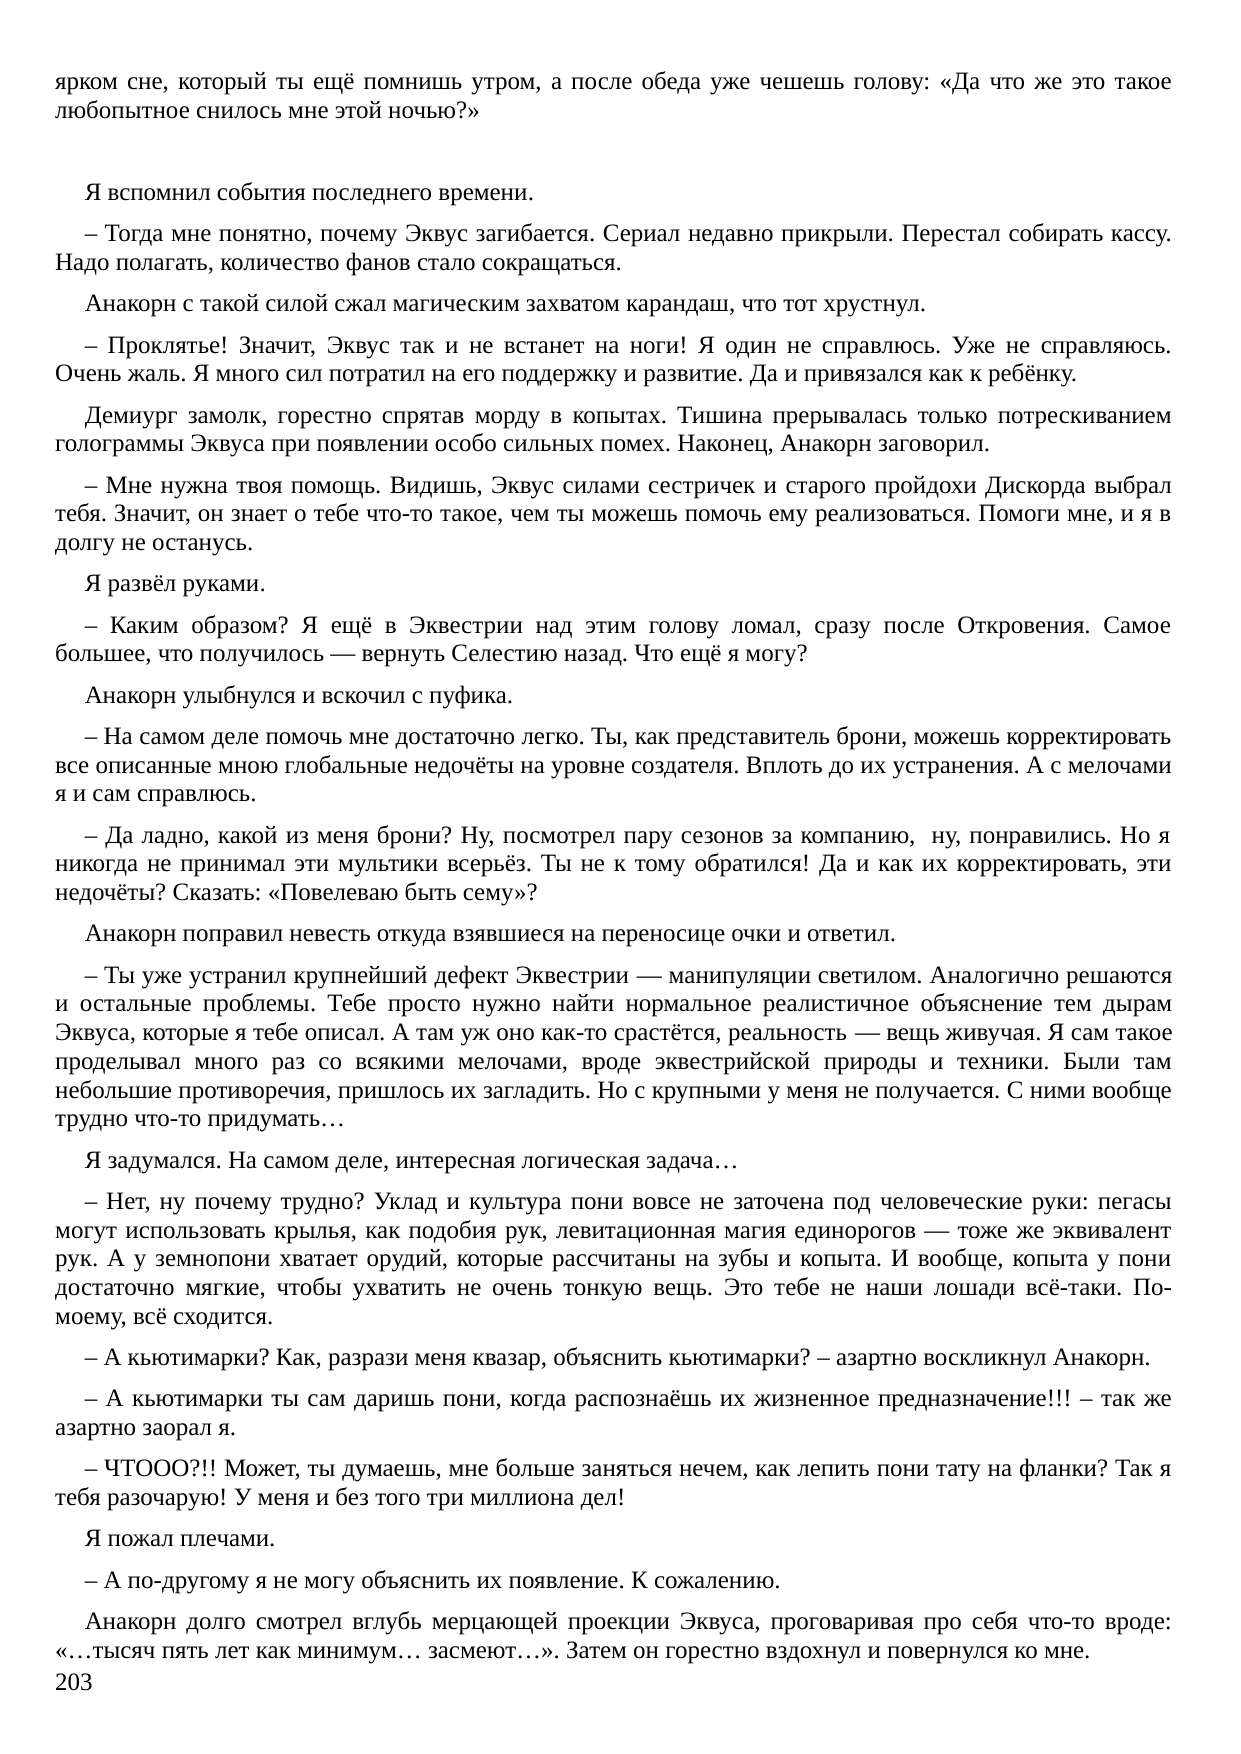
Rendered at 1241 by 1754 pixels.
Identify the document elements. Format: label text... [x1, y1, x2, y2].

text – Нет, ну почему трудно? Уклад и культура пони вовсе не заточена под человеческие руки: пегасы могут использовать крылья, как подобия рук, левитационная магия единорогов — тоже же эквивалент рук. А у земнопони хватает орудий, которые рассчитаны на зубы и копыта. И вообще, копыта у пони достаточно мягкие, чтобы ухватить не очень тонкую вещь. Это тебе не наши лошади всё-таки. По-моему, всё сходится. [55, 1186, 1173, 1330]
text – Ты уже устранил крупнейший дефект Эквестрии — манипуляции светилом. Аналогично решаются и остальные проблемы. Тебе просто нужно найти нормальное реалистичное объяснение тем дырам Эквуса, которые я тебе описал. А там уж оно как-то срастётся, реальность — вещь живучая. Я сам такое проделывал много раз со всякими мелочами, вроде эквестрийской природы и техники. Были там небольшие противоречия, пришлось их загладить. Но с крупными у меня не получается. С ними вообще трудно что-то придумать… [55, 960, 1173, 1132]
text – Каким образом? Я ещё в Эквестрии над этим голову ломал, сразу после Откровения. Самое большее, что получилось — вернуть Селестию назад. Что ещё я могу? [55, 610, 1173, 667]
text – Тогда мне понятно, почему Эквус загибается. Сериал недавно прикрыли. Перестал собирать кассу. Надо полагать, количество фанов стало сокращаться. [55, 218, 1173, 276]
text – А по-другому я не могу объяснить их появление. К сожалению. [55, 1565, 1173, 1593]
text – Мне нужна твоя помощь. Видишь, Эквус силами сестричек и старого пройдохи Дискорда выбрал тебя. Значит, он знает о тебе что-то такое, чем ты можешь помочь ему реализоваться. Помоги мне, и я в долгу не останусь. [55, 470, 1173, 556]
text Демиург замолк, горестно спрятав морду в копытах. Тишина прерывалась только потрескиванием голограммы Эквуса при появлении особо сильных помех. Наконец, Анакорн заговорил. [55, 400, 1173, 457]
text – На самом деле помочь мне достаточно легко. Ты, как представитель брони, можешь корректировать все описанные мною глобальные недочёты на уровне создателя. Вплоть до их устранения. А с мелочами я и сам справлюсь. [55, 721, 1173, 807]
text Анакорн долго смотрел вглубь мерцающей проекции Эквуса, проговаривая про себя что-то вроде: «…тысяч пять лет как минимум… засмеют…». Затем он горестно вздохнул и повернулся ко мне. [55, 1606, 1173, 1663]
text Анакорн поправил невесть откуда взявшиеся на переносице очки и ответил. [55, 918, 1173, 947]
text – А кьютимарки? Как, разрази меня квазар, объяснить кьютимарки? – азартно воскликнул Анакорн. [55, 1342, 1173, 1371]
text – А кьютимарки ты сам даришь пони, когда распознаёшь их жизненное предназначение!!! – так же азартно заорал я. [55, 1383, 1173, 1441]
text Я развёл руками. [55, 568, 1173, 597]
text ярком сне, который ты ещё помнишь утром, а после обеда уже чешешь голову: «Да что же это такое любопытное снилось мне этой ночью?» [55, 66, 1173, 123]
text – Да ладно, какой из меня брони? Ну, посмотрел пару сезонов за компанию, ну, понравились. Но я никогда не принимал эти мультики всерьёз. Ты не к тому обратился! Да и как их корректировать, эти недочёты? Сказать: «Повелеваю быть сему»? [55, 820, 1173, 906]
text Я пожал плечами. [55, 1523, 1173, 1552]
text Я задумался. На самом деле, интересная логическая задача… [55, 1145, 1173, 1173]
text – Проклятье! Значит, Эквус так и не встанет на ноги! Я один не справлюсь. Уже не справляюсь. Очень жаль. Я много сил потратил на его поддержку и развитие. Да и привязался как к ребёнку. [55, 330, 1173, 387]
text Я вспомнил события последнего времени. [55, 177, 1173, 206]
text – ЧТООО?!! Может, ты думаешь, мне больше заняться нечем, как лепить пони тату на фланки? Так я тебя разочарую! У меня и без того три миллиона дел! [55, 1453, 1173, 1511]
text Анакорн с такой силой сжал магическим захватом карандаш, что тот хрустнул. [55, 288, 1173, 317]
text Анакорн улыбнулся и вскочил с пуфика. [55, 680, 1173, 708]
